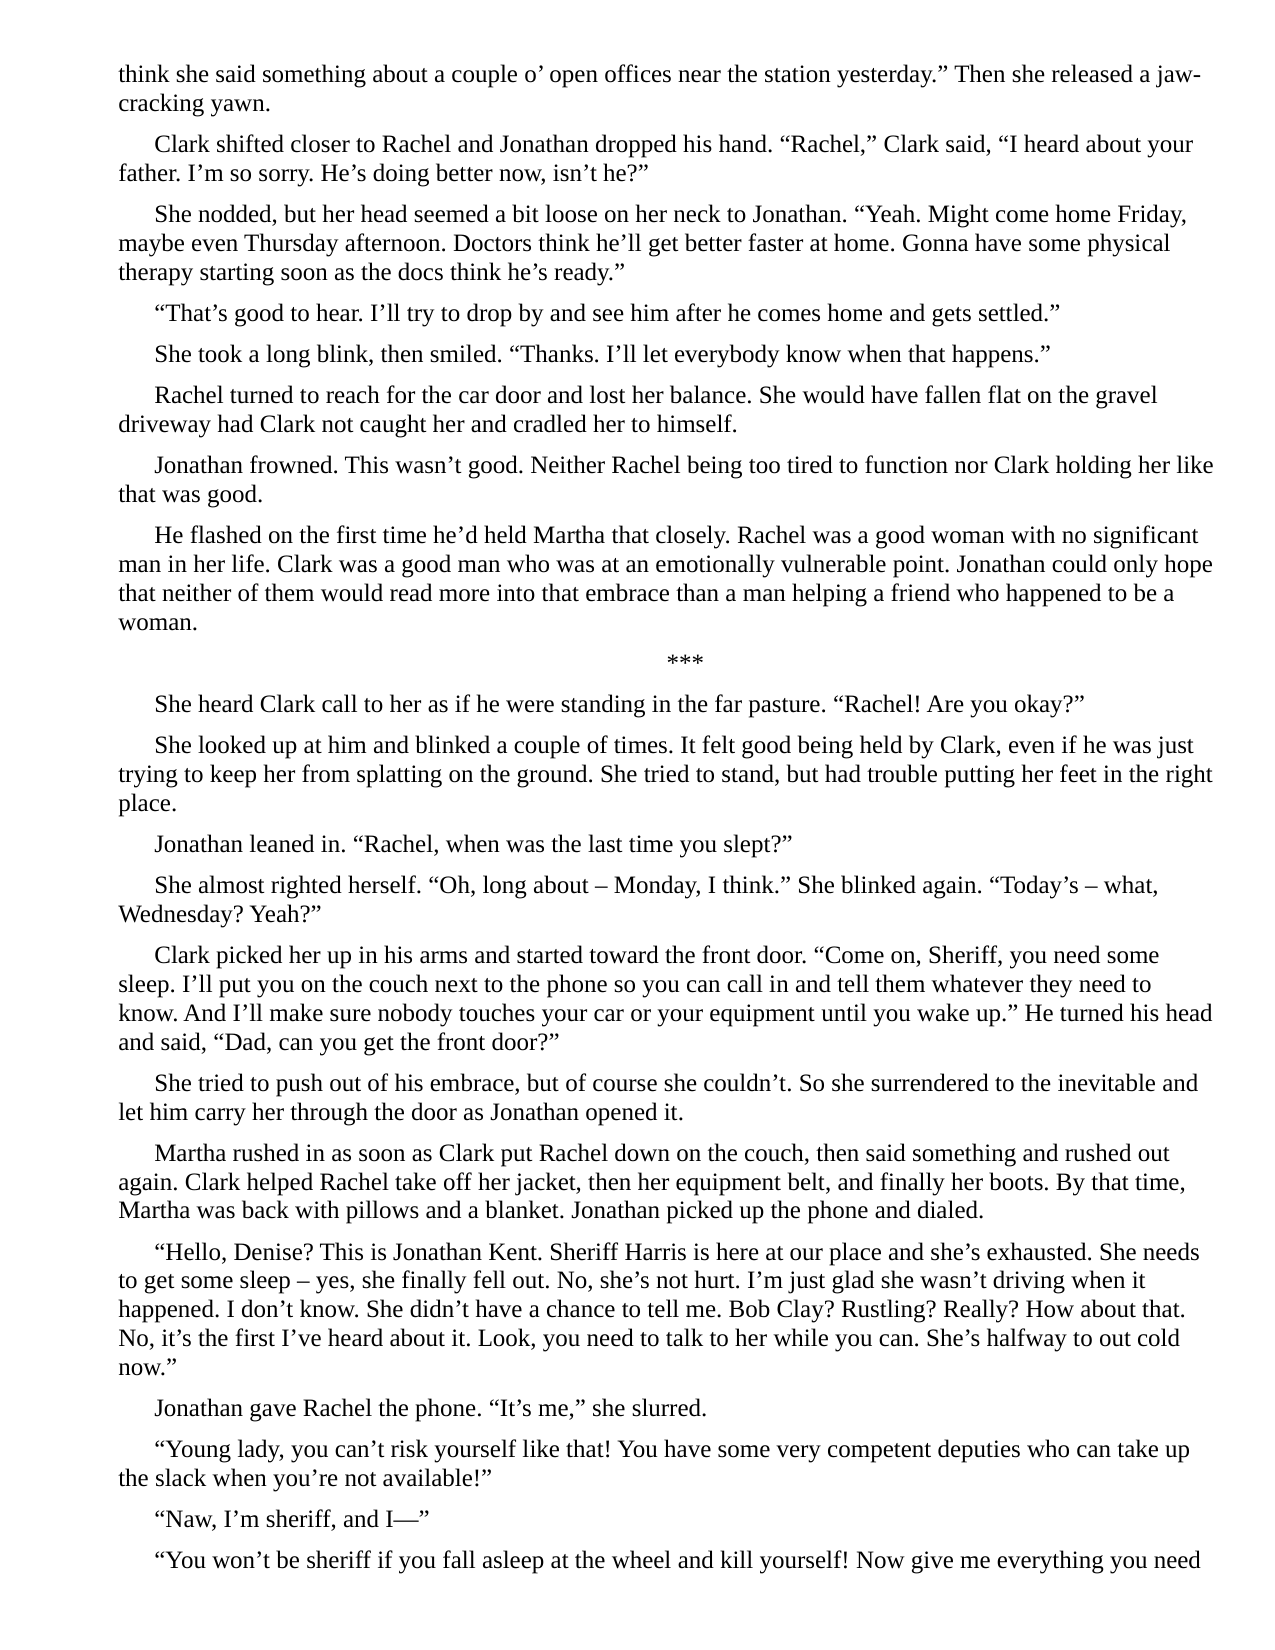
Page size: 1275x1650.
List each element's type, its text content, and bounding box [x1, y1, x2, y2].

text Clark shifted closer to Rachel and Jonathan dropped his hand. “Rachel,” Clark said, “I heard about your father. I’m so sorry. He’s doing better now, isn’t he?” [118, 129, 1216, 187]
text Clark picked her up in his arms and started toward the front door. “Come on, Sheriff, you need some sleep. I’ll put you on the couch next to the phone so you can call in and tell them whatever they need to know. And I’ll make sure nobody touches your car or your equipment until you wake up.” He turned his head and said, “Dad, can you get the front door?” [118, 940, 1216, 1055]
text “Naw, I’m sheriff, and I—” [118, 1504, 1216, 1533]
text Martha rushed in as soon as Clark put Rachel down on the couch, then said something and rushed out again. Clark helped Rachel take off her jacket, then her equipment belt, and finally her boots. By that time, Martha was back with pillows and a blanket. Jonathan picked up the phone and dialed. [118, 1138, 1216, 1224]
text *** [118, 648, 1216, 677]
text He flashed on the first time he’d held Martha that closely. Rachel was a good woman with no significant man in her life. Clark was a good man who was at an emotionally vulnerable point. Jonathan could only hope that neither of them would read more into that embrace than a man helping a friend who happened to be a woman. [118, 520, 1216, 635]
text She nodded, but her head seemed a bit loose on her neck to Jonathan. “Yeah. Might come home Friday, maybe even Thursday afternoon. Doctors think he’ll get better faster at home. Gonna have some physical therapy starting soon as the docs think he’s ready.” [118, 199, 1216, 285]
text “You won’t be sheriff if you fall asleep at the wheel and kill yourself! Now give me everything you need [118, 1545, 1216, 1574]
text “Hello, Denise? This is Jonathan Kent. Sheriff Harris is here at our place and she’s exhausted. She needs to get some sleep – yes, she finally fell out. No, she’s not hurt. I’m just glad she wasn’t driving when it happened. I don’t know. She didn’t have a chance to tell me. Bob Clay? Rustling? Really? How about that. No, it’s the first I’ve heard about it. Look, you need to talk to her while you can. She’s halfway to out cold now.” [118, 1237, 1216, 1380]
text think she said something about a couple o’ open offices near the station yesterday.” Then she released a jaw-cracking yawn. [118, 59, 1216, 117]
text Jonathan gave Rachel the phone. “It’s me,” she slurred. [118, 1393, 1216, 1422]
text She took a long blink, then smiled. “Thanks. I’ll let everybody know when that happens.” [118, 339, 1216, 368]
text Jonathan leaned in. “Rachel, when was the last time you slept?” [118, 829, 1216, 858]
text She almost righted herself. “Oh, long about – Monday, I think.” She blinked again. “Today’s – what, Wednesday? Yeah?” [118, 870, 1216, 928]
text Jonathan frowned. This wasn’t good. Neither Rachel being too tired to function nor Clark holding her like that was good. [118, 450, 1216, 508]
text She tried to push out of his embrace, but of course she couldn’t. So she surrendered to the inevitable and let him carry her through the door as Jonathan opened it. [118, 1068, 1216, 1125]
text Rachel turned to reach for the car door and lost her balance. She would have fallen flat on the gravel driveway had Clark not caught her and cradled her to himself. [118, 380, 1216, 438]
text “Young lady, you can’t risk yourself like that! You have some very competent deputies who can take up the slack when you’re not available!” [118, 1434, 1216, 1492]
text “That’s good to hear. I’ll try to drop by and see him after he comes home and gets settled.” [118, 298, 1216, 327]
text She looked up at him and blinked a couple of times. It felt good being held by Clark, even if he was just trying to keep her from splatting on the ground. She tried to stand, but had trouble putting her feet in the right place. [118, 730, 1216, 817]
text She heard Clark call to her as if he were standing in the far pasture. “Rachel! Are you okay?” [118, 689, 1216, 718]
